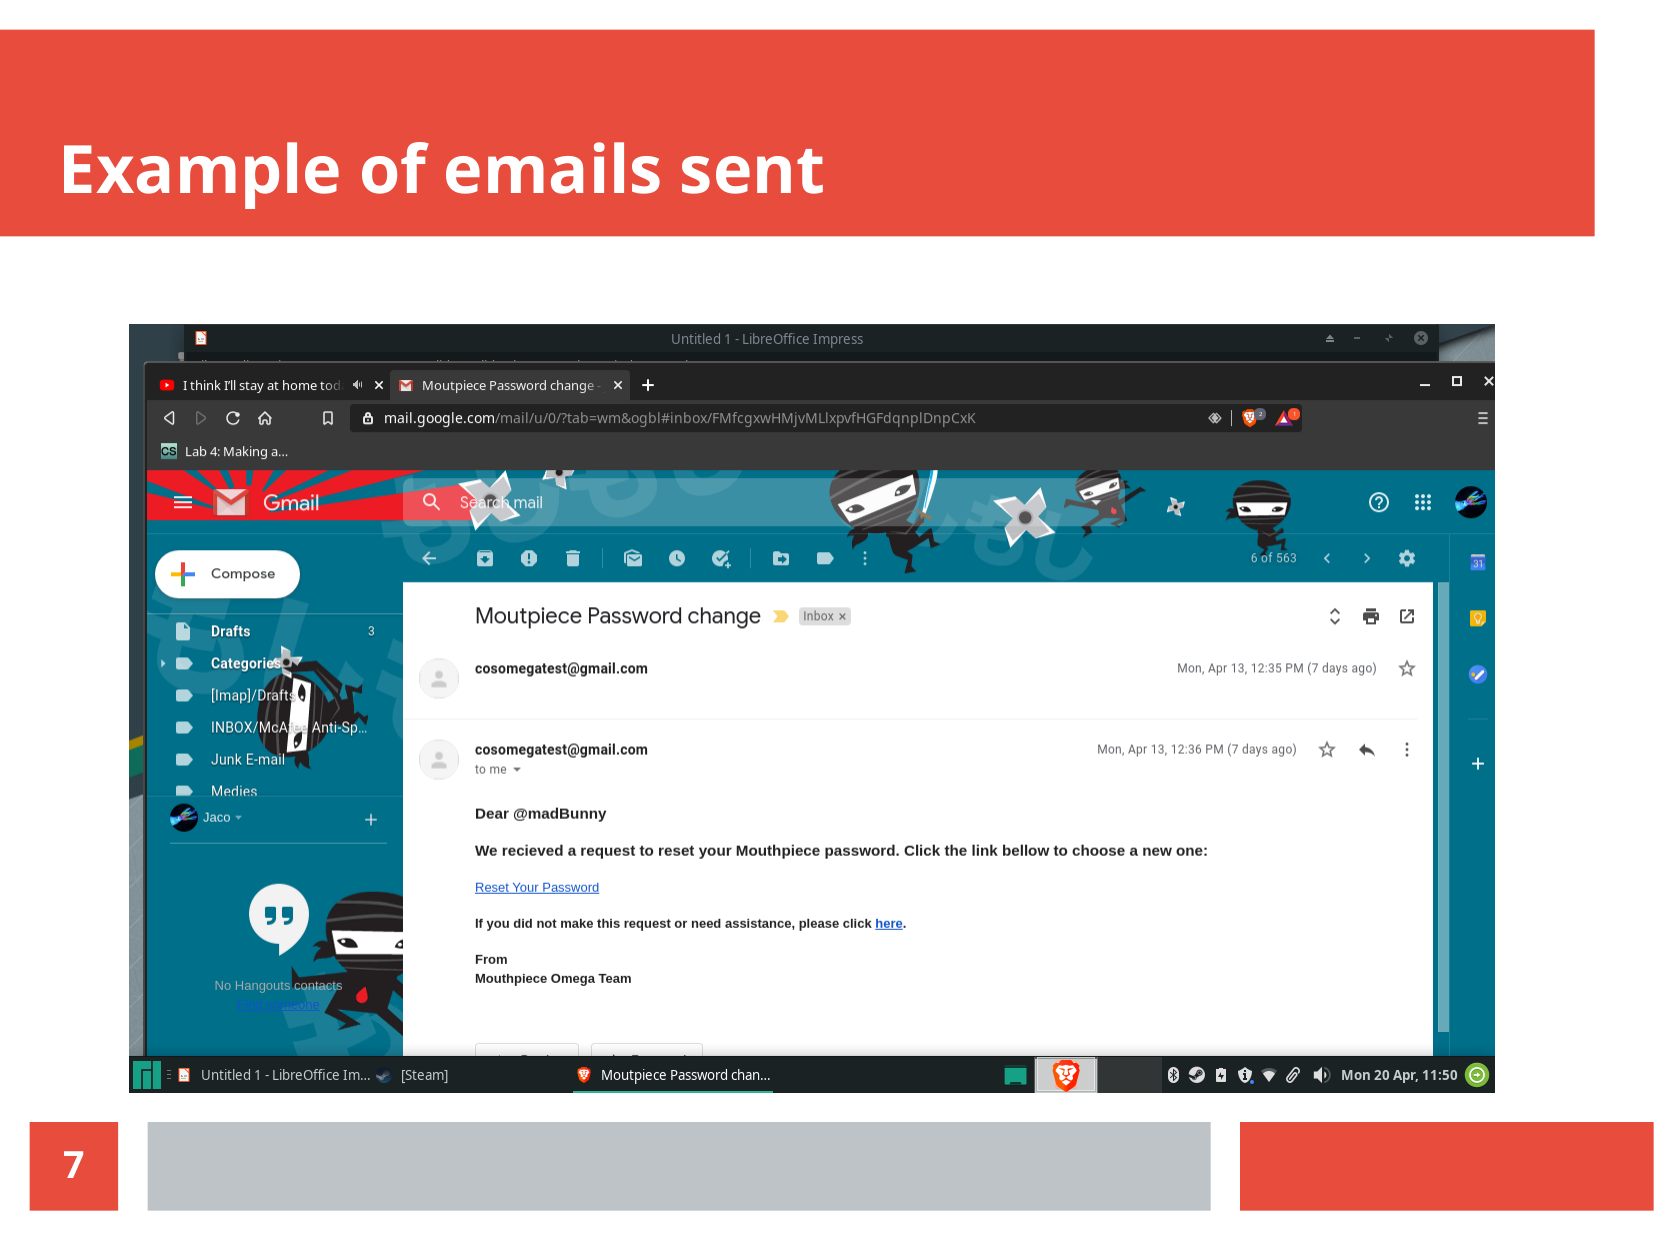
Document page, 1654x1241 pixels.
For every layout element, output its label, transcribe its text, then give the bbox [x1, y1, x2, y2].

picture [1400, 550, 1414, 567]
title Example of emails sent [59, 59, 1595, 207]
text_box [29, 1122, 119, 1211]
picture [1371, 507, 1387, 512]
picture [1470, 666, 1486, 683]
picture [1168, 498, 1184, 515]
picture [1471, 555, 1485, 570]
picture [1456, 488, 1486, 517]
picture [1228, 481, 1290, 556]
picture [1439, 583, 1449, 1031]
picture [129, 324, 1495, 1093]
picture [1471, 611, 1485, 626]
